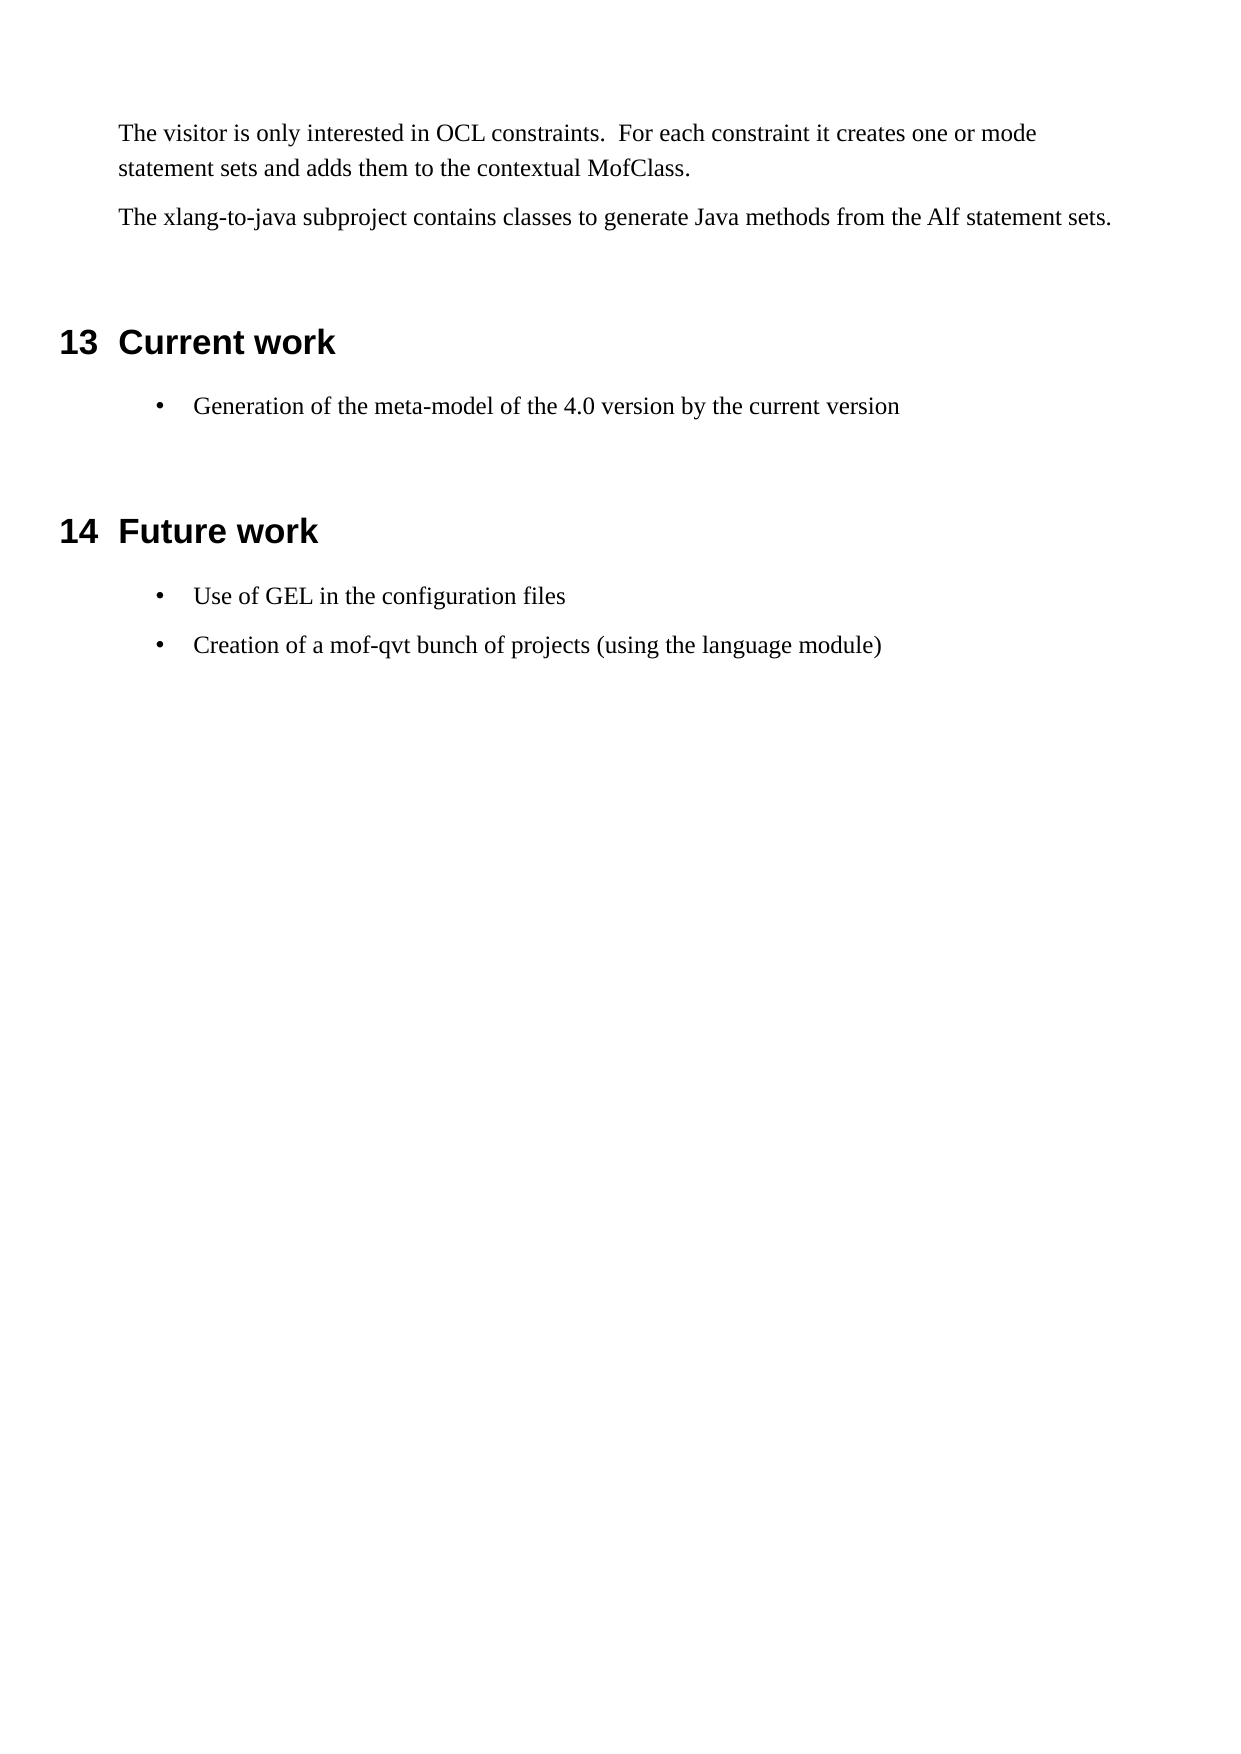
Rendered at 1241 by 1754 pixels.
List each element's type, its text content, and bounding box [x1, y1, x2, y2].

text The xlang-to-java subproject contains classes to generate Java methods from the Alf statement sets. [118, 202, 1122, 230]
list Use of GEL in the configuration files [156, 581, 1122, 609]
list Creation of a mof-qvt bunch of projects (using the language module) [156, 630, 1122, 659]
subtitle Future work [59, 511, 1122, 551]
text The visitor is only interested in OCL constraints. For each constraint it creates one or mode statement sets and adds them to the contextual MofClass. [118, 118, 1122, 181]
subtitle Current work [59, 322, 1122, 362]
list Generation of the meta-model of the 4.0 version by the current version [156, 391, 1122, 420]
